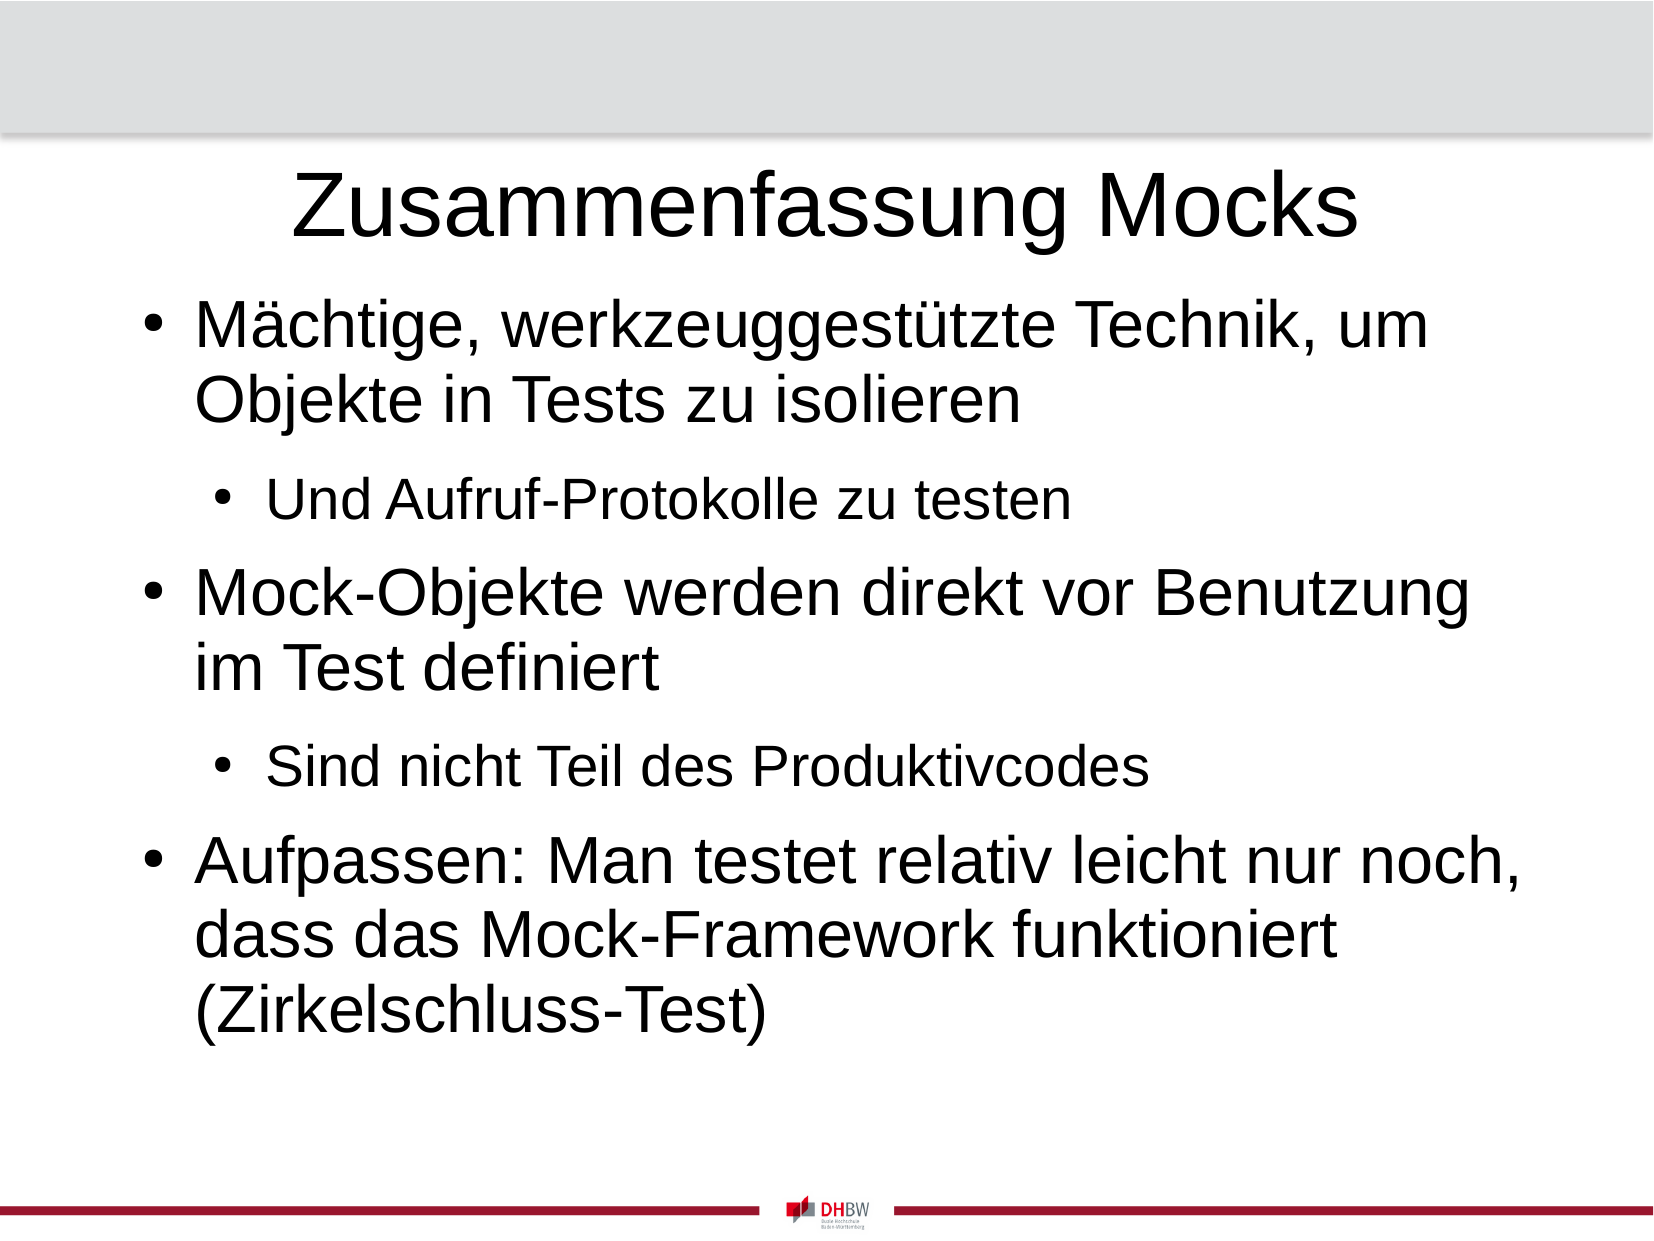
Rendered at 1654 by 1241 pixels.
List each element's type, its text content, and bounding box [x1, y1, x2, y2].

picture [0, 1, 1654, 1237]
title Zusammenfassung Mocks [82, 147, 1571, 257]
list Mächtige, werkzeuggestützte Technik, um Objekte in Tests zu isolieren Und Aufruf-Protokolle zu testen Mock-Objekte werden direkt vor Benutzung im Test definiert Sind nicht Teil des Produktivcodes Aufpassen: Man testet relativ leicht nur noch, dass das Mock-Framework funktioniert (Zirkelschluss-Test) [123, 287, 1529, 1117]
